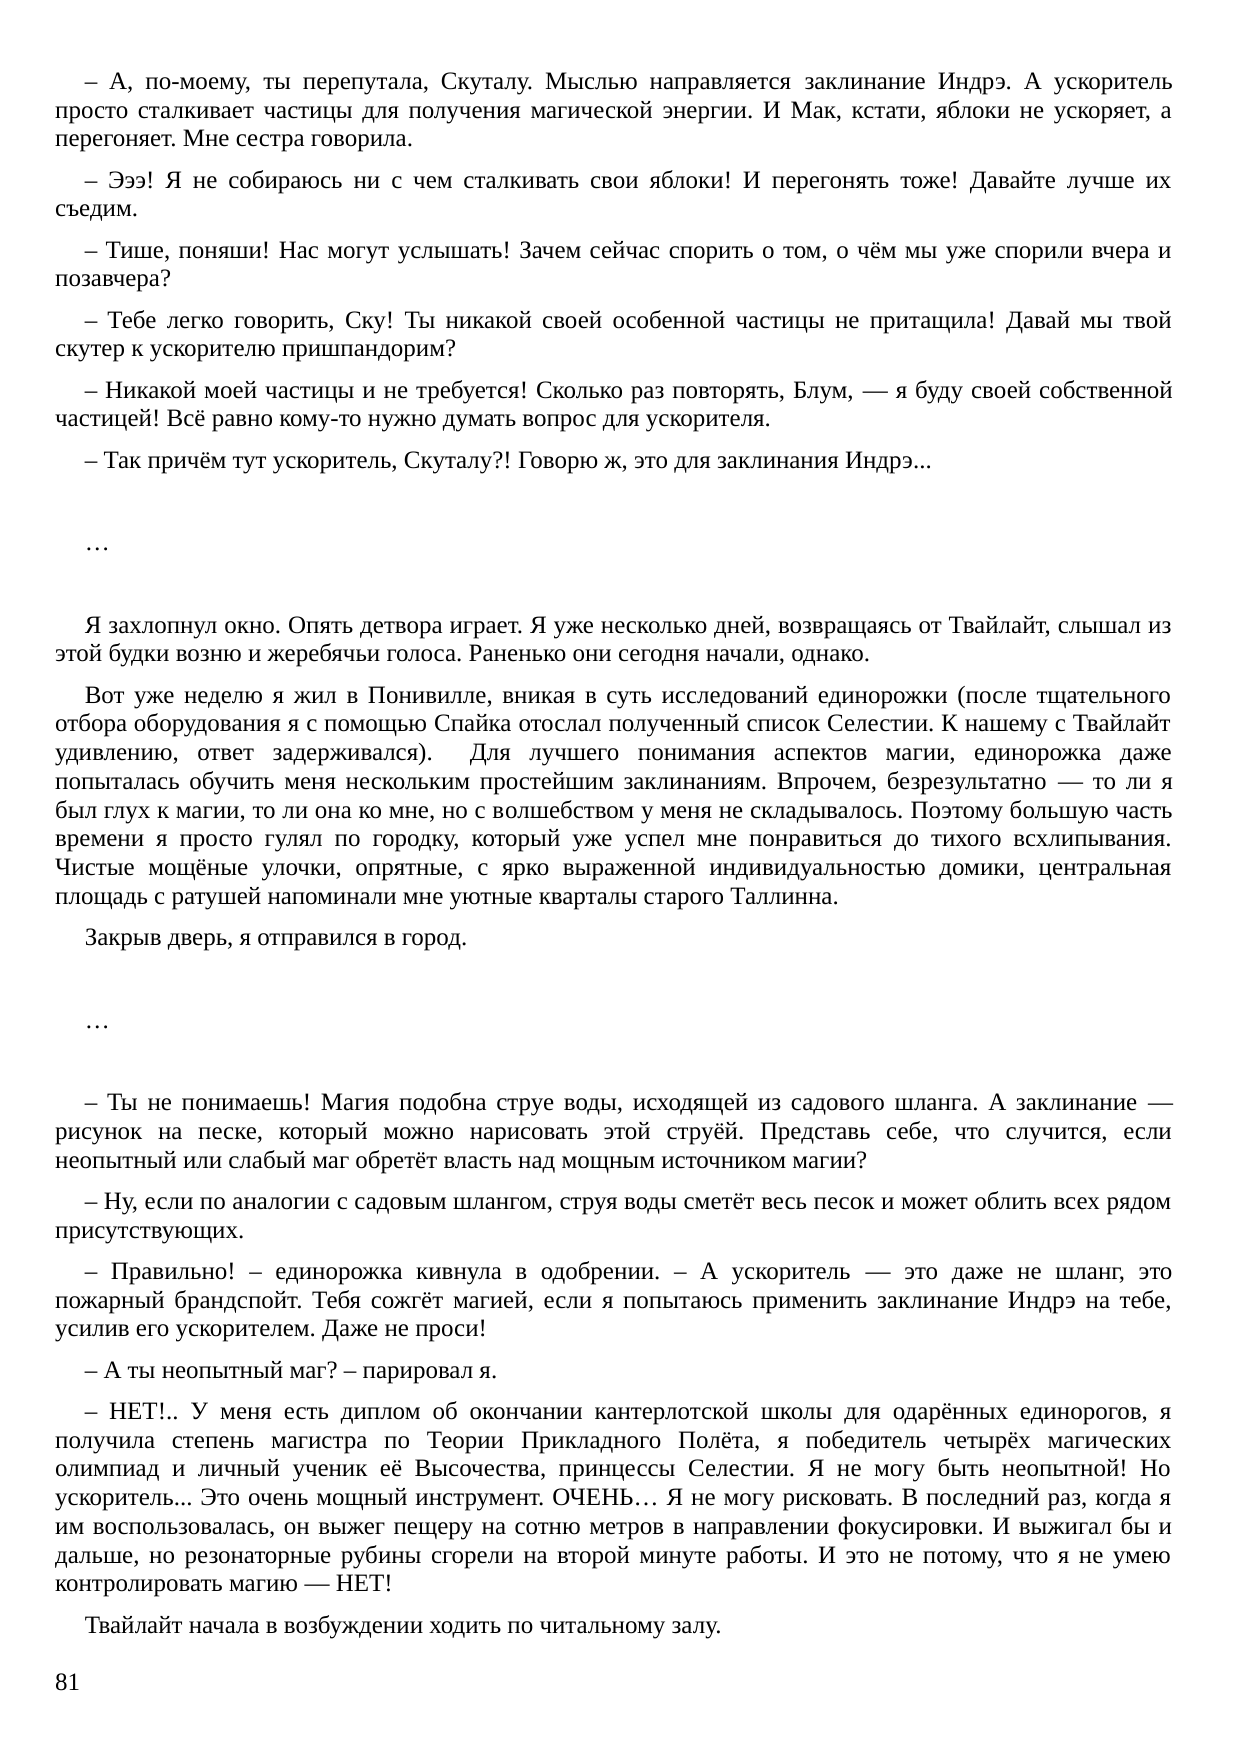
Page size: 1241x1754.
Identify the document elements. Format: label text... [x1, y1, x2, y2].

text – Тебе легко говорить, Ску! Ты никакой своей особенной частицы не притащила! Давай мы твой скутер к ускорителю пришпандорим? [55, 305, 1173, 362]
text Твайлайт начала в возбуждении ходить по читальному залу. [55, 1610, 1173, 1638]
text – Эээ! Я не собираюсь ни с чем сталкивать свои яблоки! И перегонять тоже! Давайте лучше их съедим. [55, 165, 1173, 222]
text – А ты неопытный маг? – парировал я. [55, 1355, 1173, 1383]
text – Ну, если по аналогии с садовым шлангом, струя воды сметёт весь песок и может облить всех рядом присутствующих. [55, 1186, 1173, 1243]
text – Ты не понимаешь! Магия подобна струе воды, исходящей из садового шланга. А заклинание — рисунок на песке, который можно нарисовать этой струёй. Представь себе, что случится, если неопытный или слабый маг обретёт власть над мощным источником магии? [55, 1087, 1173, 1173]
text Вот уже неделю я жил в Понивилле, вникая в суть исследований единорожки (после тщательного отбора оборудования я с помощью Спайка отослал полученный список Селестии. К нашему с Твайлайт удивлению, ответ задерживался). Для лучшего понимания аспектов магии, единорожка даже попыталась обучить меня нескольким простейшим заклинаниям. Впрочем, безрезультатно — то ли я был глух к магии, то ли она ко мне, но с волшебством у меня не складывалось. Поэтому большую часть времени я просто гулял по городку, который уже успел мне понравиться до тихого всхлипывания. Чистые мощёные улочки, опрятные, с ярко выраженной индивидуальностью домики, центральная площадь с ратушей напоминали мне уютные кварталы старого Таллинна. [55, 680, 1173, 910]
text – Так причём тут ускоритель, Скуталу?! Говорю ж, это для заклинания Индрэ... [55, 445, 1173, 473]
text Закрыв дверь, я отправился в город. [55, 922, 1173, 951]
text – НЕТ!.. У меня есть диплом об окончании кантерлотской школы для одарённых единорогов, я получила степень магистра по Теории Прикладного Полёта, я победитель четырёх магических олимпиад и личный ученик её Высочества, принцессы Селестии. Я не могу быть неопытной! Но ускоритель... Это очень мощный инструмент. ОЧЕНЬ… Я не могу рисковать. В последний раз, когда я им воспользовалась, он выжег пещеру на сотню метров в направлении фокусировки. И выжигал бы и дальше, но резонаторные рубины сгорели на второй минуте работы. И это не потому, что я не умею контролировать магию — НЕТ! [55, 1396, 1173, 1597]
text … [55, 1005, 1173, 1033]
text – А, по-моему, ты перепутала, Скуталу. Мыслью направляется заклинание Индрэ. А ускоритель просто сталкивает частицы для получения магической энергии. И Мак, кстати, яблоки не ускоряет, а перегоняет. Мне сестра говорила. [55, 66, 1173, 152]
text … [55, 527, 1173, 556]
text – Никакой моей частицы и не требуется! Сколько раз повторять, Блум, — я буду своей собственной частицей! Всё равно кому-то нужно думать вопрос для ускорителя. [55, 375, 1173, 432]
text Я захлопнул окно. Опять детвора играет. Я уже несколько дней, возвращаясь от Твайлайт, слышал из этой будки возню и жеребячьи голоса. Раненько они сегодня начали, однако. [55, 610, 1173, 667]
text – Правильно! – единорожка кивнула в одобрении. – А ускоритель — это даже не шланг, это пожарный брандспойт. Тебя сожгёт магией, если я попытаюсь применить заклинание Индрэ на тебе, усилив его ускорителем. Даже не проси! [55, 1256, 1173, 1342]
text – Тише, поняши! Нас могут услышать! Зачем сейчас спорить о том, о чём мы уже спорили вчера и позавчера? [55, 235, 1173, 292]
